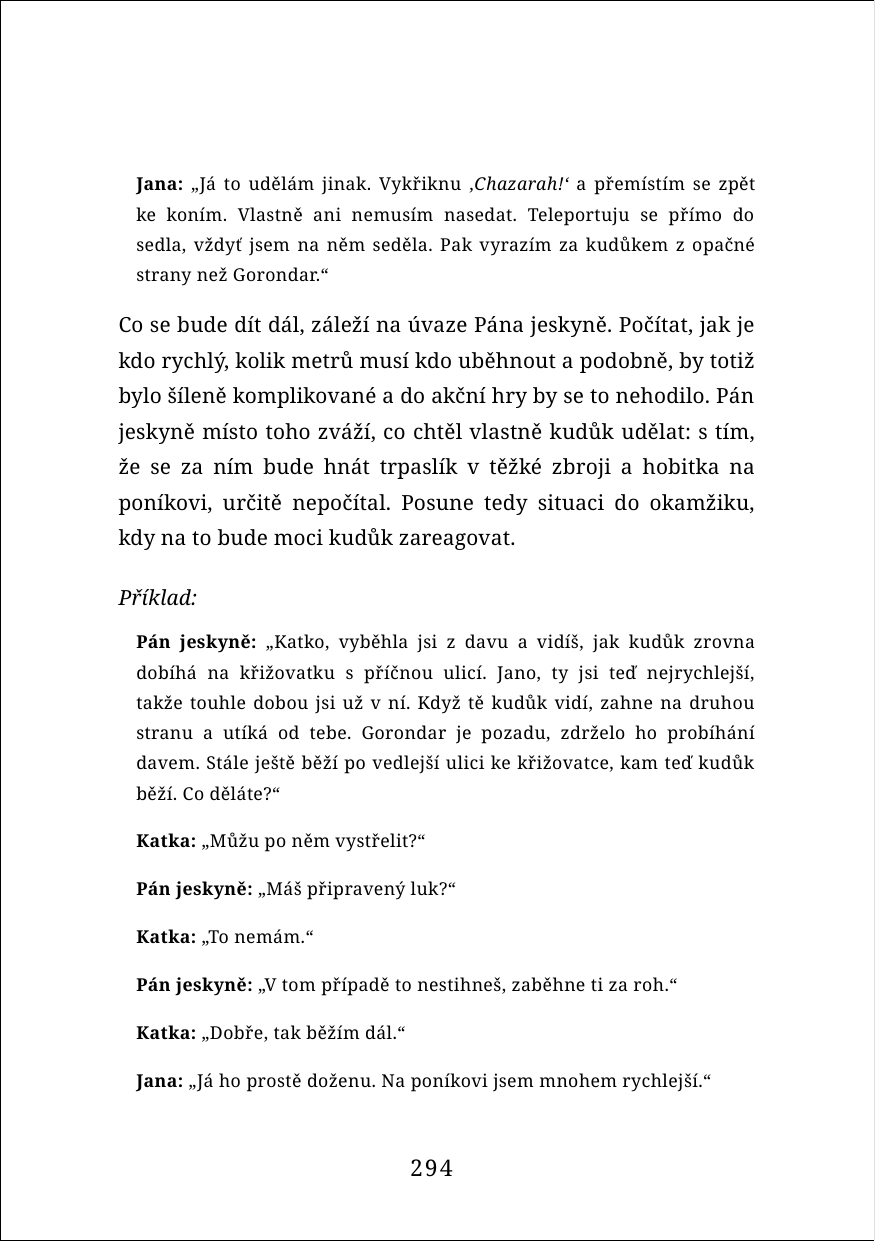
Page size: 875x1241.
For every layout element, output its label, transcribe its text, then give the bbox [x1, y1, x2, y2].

text Jana: „Já ho prostě doženu. Na poníkovi jsem mnohem rychlejší.“ [136, 1068, 756, 1093]
text Pán jeskyně: „Katko, vyběhla jsi z davu a vidíš, jak kudůk zrovna dobíhá na křižovatku s příčnou ulicí. Jano, ty jsi teď nejrychlejší, takže touhle dobou jsi už v ní. Když tě kudůk vidí, zahne na druhou stranu a utíká od tebe. Gorondar je pozadu, zdrželo ho probíhání davem. Stále ještě běží po vedlejší ulici ke křižovatce, kam teď kudůk běží. Co děláte?“ [136, 630, 756, 805]
text Jana: „Já to udělám jinak. Vykřiknu ‚Chazarah!‘ a přemístím se zpět ke koním. Vlastně ani nemusím nasedat. Teleportuju se přímo do sedla, vždyť jsem na něm seděla. Pak vyrazím za kudůkem z opačné strany než Gorondar.“ [136, 172, 756, 287]
text Pán jeskyně: „V tom případě to nestihneš, zaběhne ti za roh.“ [136, 973, 756, 997]
text Příklad: [118, 583, 756, 611]
text Katka: „Můžu po něm vystřelit?“ [136, 829, 756, 853]
text Katka: „Dobře, tak běžím dál.“ [136, 1021, 756, 1045]
text Co se bude dít dál, záleží na úvaze Pána jeskyně. Počítat, jak je kdo rychlý, kolik metrů musí kdo uběhnout a podobně, by totiž bylo šíleně komplikované a do akční hry by se to nehodilo. Pán jeskyně místo toho zváží, co chtěl vlastně kudůk udělat: s tím, že se za ním bude hnát trpaslík v těžké zbroji a hobitka na poníkovi, určitě nepočítal. Posune tedy situaci do okamžiku, kdy na to bude moci kudůk zareagovat. [118, 310, 756, 552]
text Pán jeskyně: „Máš připravený luk?“ [136, 877, 756, 901]
text Katka: „To nemám.“ [136, 925, 756, 949]
